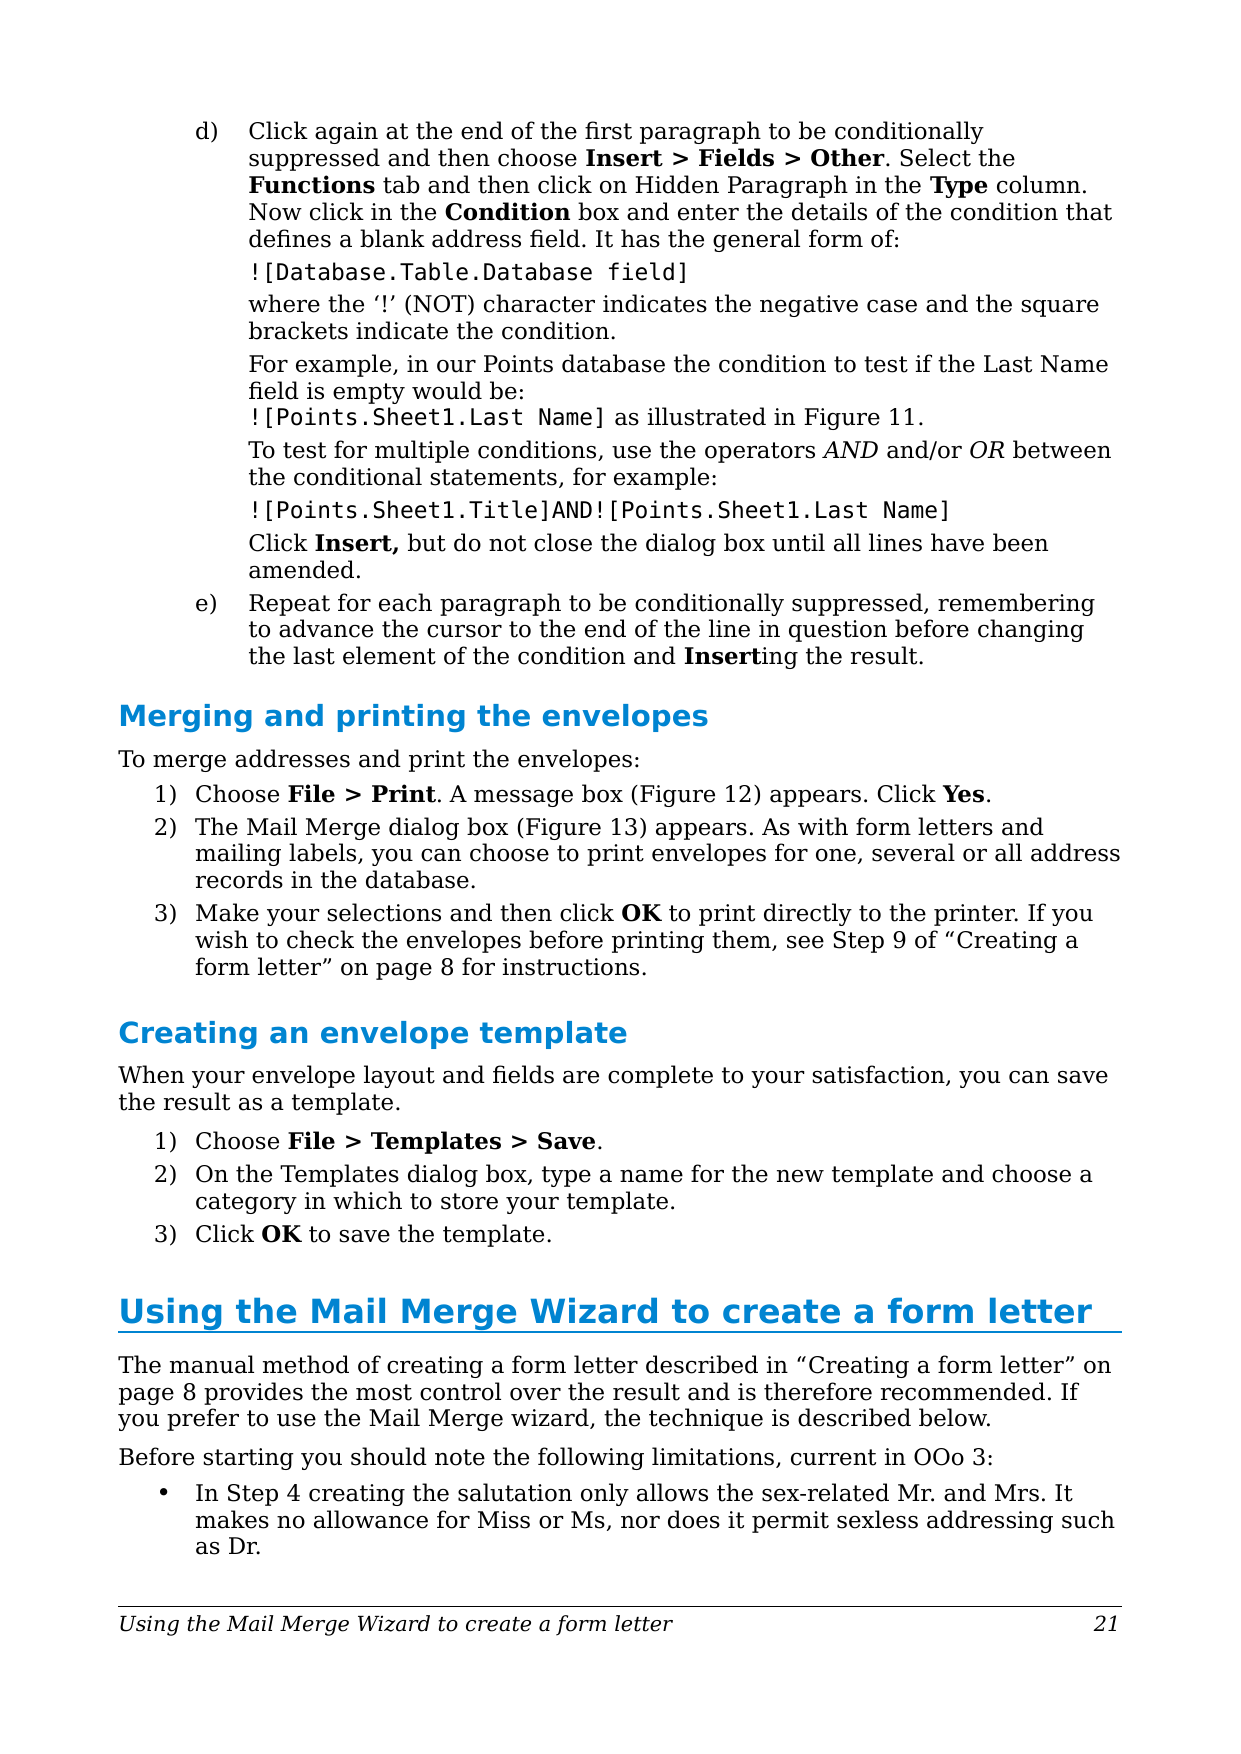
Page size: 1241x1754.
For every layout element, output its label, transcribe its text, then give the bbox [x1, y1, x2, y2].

subtitle Merging and printing the envelopes [118, 699, 1122, 733]
list Make your selections and then click OK to print directly to the printer. If you wish to check the envelopes before printing them, see Step 9 of “Creating a form letter” on page 8 for instructions. [177, 900, 1122, 980]
subtitle Using the Mail Merge Wizard to create a form letter [118, 1292, 1122, 1331]
list Click Insert, but do not close the dialog box until all lines have been amended. [248, 530, 1122, 583]
list To test for multiple conditions, use the operators AND and/or OR between the conditional statements, for example: [248, 437, 1122, 491]
list Repeat for each paragraph to be conditionally suppressed, remembering to advance the cursor to the end of the line in question before changing the last element of the condition and Inserting the result. [195, 590, 1122, 670]
list ![Database.Table.Database field] [248, 259, 1122, 285]
list To merge addresses and print the envelopes: [118, 746, 1122, 772]
list ![Points.Sheet1.Title]AND![Points.Sheet1.Last Name] [248, 497, 1122, 524]
list On the Templates dialog box, type a name for the new template and choose a category in which to store your template. [177, 1161, 1122, 1215]
list In Step 4 creating the salutation only allows the sex-related Mr. and Mrs. It makes no allowance for Miss or Ms, nor does it permit sexless addressing such as Dr. [156, 1478, 1122, 1560]
list where the ‘!’ (NOT) character indicates the negative case and the square brackets indicate the condition. [248, 292, 1122, 345]
text When your envelope layout and fields are complete to your satisfaction, you can save the result as a template. [118, 1062, 1122, 1116]
list Click OK to save the template. [177, 1221, 1122, 1248]
subtitle Creating an envelope template [118, 1016, 1122, 1050]
list Choose File > Templates > Save. [177, 1128, 1122, 1155]
list Click again at the end of the first paragraph to be conditionally suppressed and then choose Insert > Fields > Other. Select the Functions tab and then click on Hidden Paragraph in the Type column. Now click in the Condition box and enter the details of the condition that defines a blank address field. It has the general form of: [195, 118, 1122, 252]
list For example, in our Points database the condition to test if the Last Name field is empty would be: ![Points.Sheet1.Last Name] as illustrated in Figure 11. [248, 351, 1122, 431]
list Choose File > Print. A message box (Figure 12) appears. Click Yes. [177, 779, 1122, 808]
list The Mail Merge dialog box (Figure 13) appears. As with form letters and mailing labels, you can choose to print envelopes for one, several or all address records in the database. [177, 814, 1122, 894]
text The manual method of creating a form letter described in “Creating a form letter” on page 8 provides the most control over the result and is therefore recommended. If you prefer to use the Mail Merge wizard, the technique is described below. [118, 1352, 1122, 1432]
list Before starting you should note the following limitations, current in OOo 3: [118, 1444, 1122, 1471]
